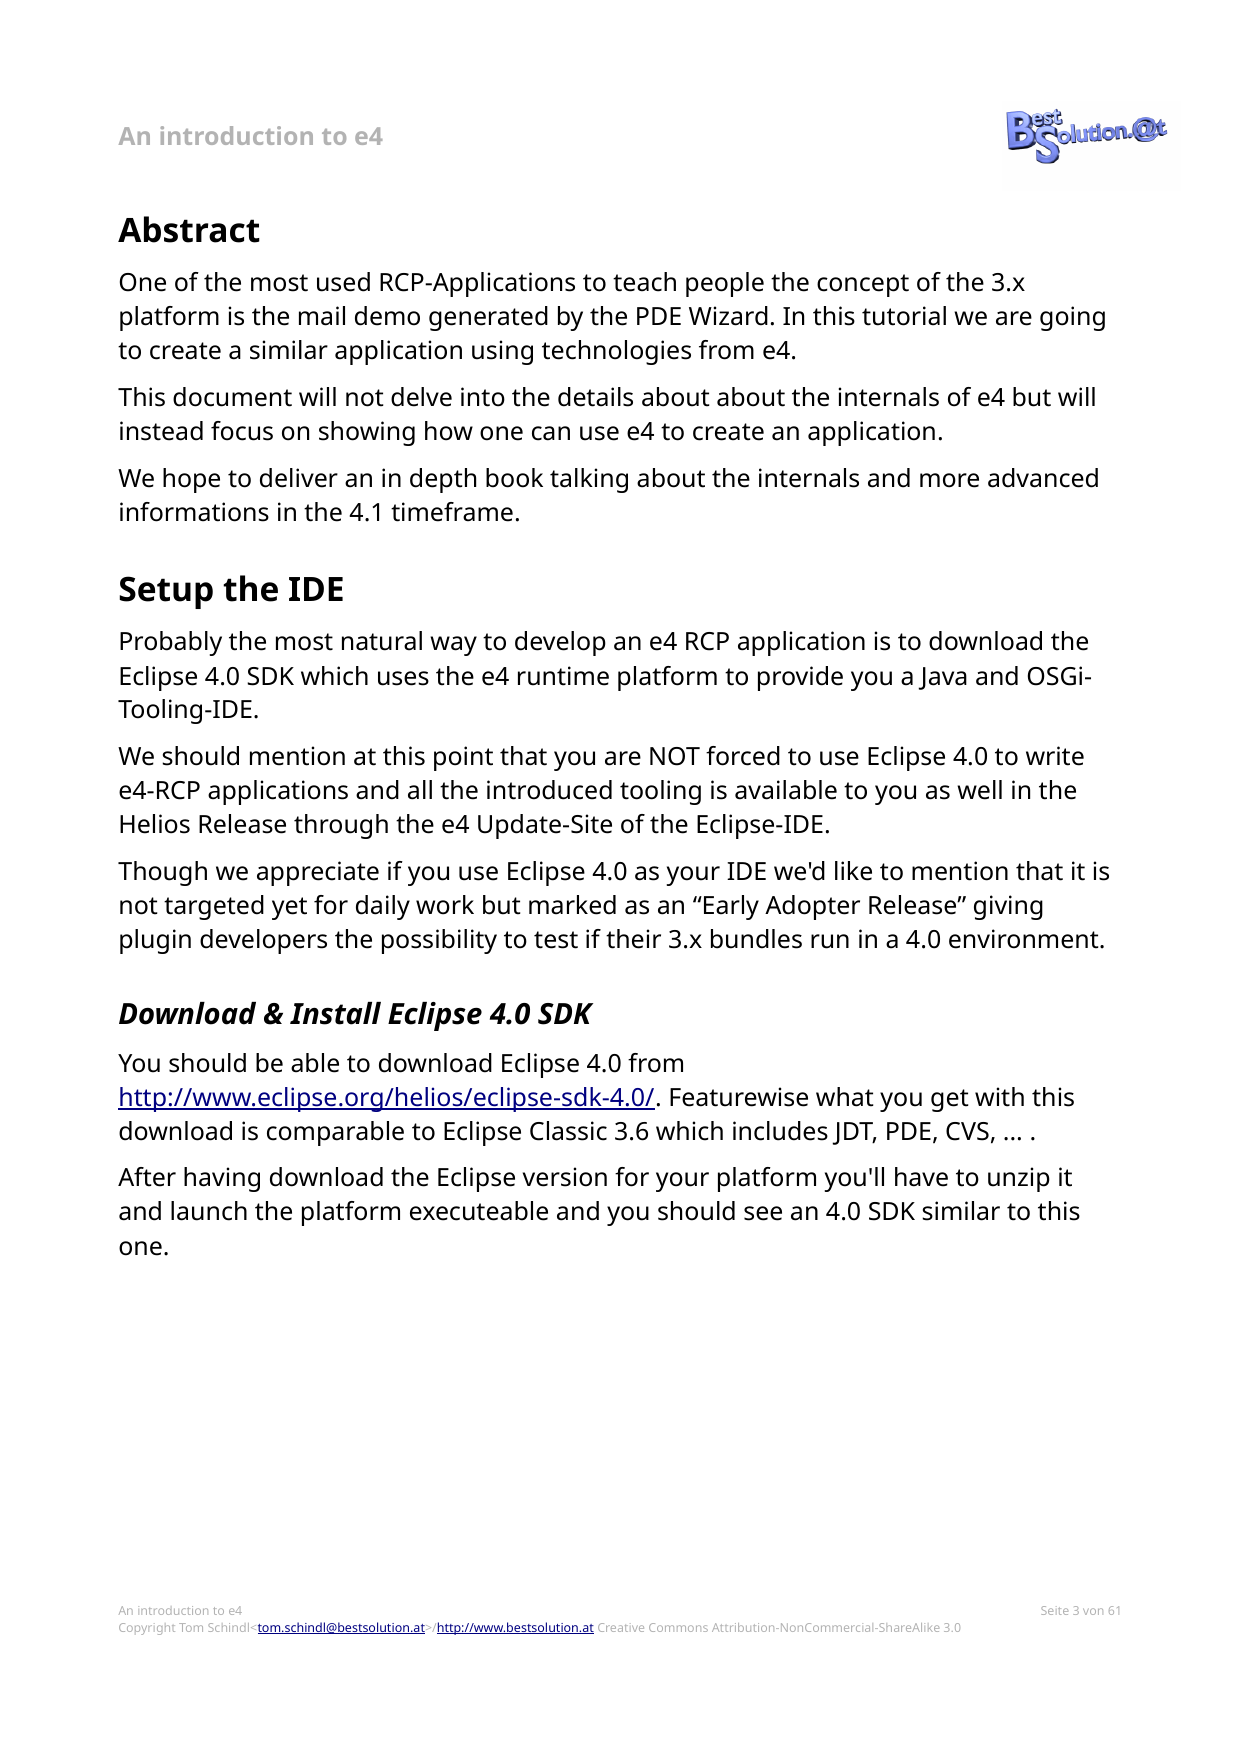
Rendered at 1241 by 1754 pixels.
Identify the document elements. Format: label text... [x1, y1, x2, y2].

text We hope to deliver an in depth book talking about the internals and more advanced informations in the 4.1 timeframe. [118, 460, 1122, 528]
subtitle Abstract [118, 207, 1122, 252]
text Probably the most natural way to develop an e4 RCP application is to download the Eclipse 4.0 SDK which uses the e4 runtime platform to provide you a Java and OSGi-Tooling-IDE. [118, 624, 1122, 726]
subtitle Setup the IDE [118, 566, 1122, 612]
text We should mention at this point that you are NOT forced to use Eclipse 4.0 to write e4-RCP applications and all the introduced tooling is available to you as well in the Helios Release through the e4 Update-Site of the Eclipse-IDE. [118, 739, 1122, 841]
text You should be able to download Eclipse 4.0 from http://www.eclipse.org/helios/eclipse-sdk-4.0/. Featurewise what you get with this download is comparable to Eclipse Classic 3.6 which includes JDT, PDE, CVS, ... . [118, 1045, 1122, 1147]
text After having download the Eclipse version for your platform you'll have to unzip it and launch the platform executeable and you should see an 4.0 SDK similar to this one. [118, 1160, 1122, 1262]
text One of the most used RCP-Applications to teach people the concept of the 3.x platform is the mail demo generated by the PDE Wizard. In this tutorial we are going to create a similar application using technologies from e4. [118, 265, 1122, 367]
text This document will not delve into the details about about the internals of e4 but will instead focus on showing how one can use e4 to create an application. [118, 379, 1122, 448]
text Though we appreciate if you use Eclipse 4.0 as your IDE we'd like to mention that it is not targeted yet for daily work but marked as an “Early Adopter Release” giving plugin developers the possibility to test if their 3.x bundles run in a 4.0 environment. [118, 853, 1122, 956]
picture [1002, 101, 1181, 191]
subtitle Download & Install Eclipse 4.0 SDK [118, 993, 1122, 1033]
